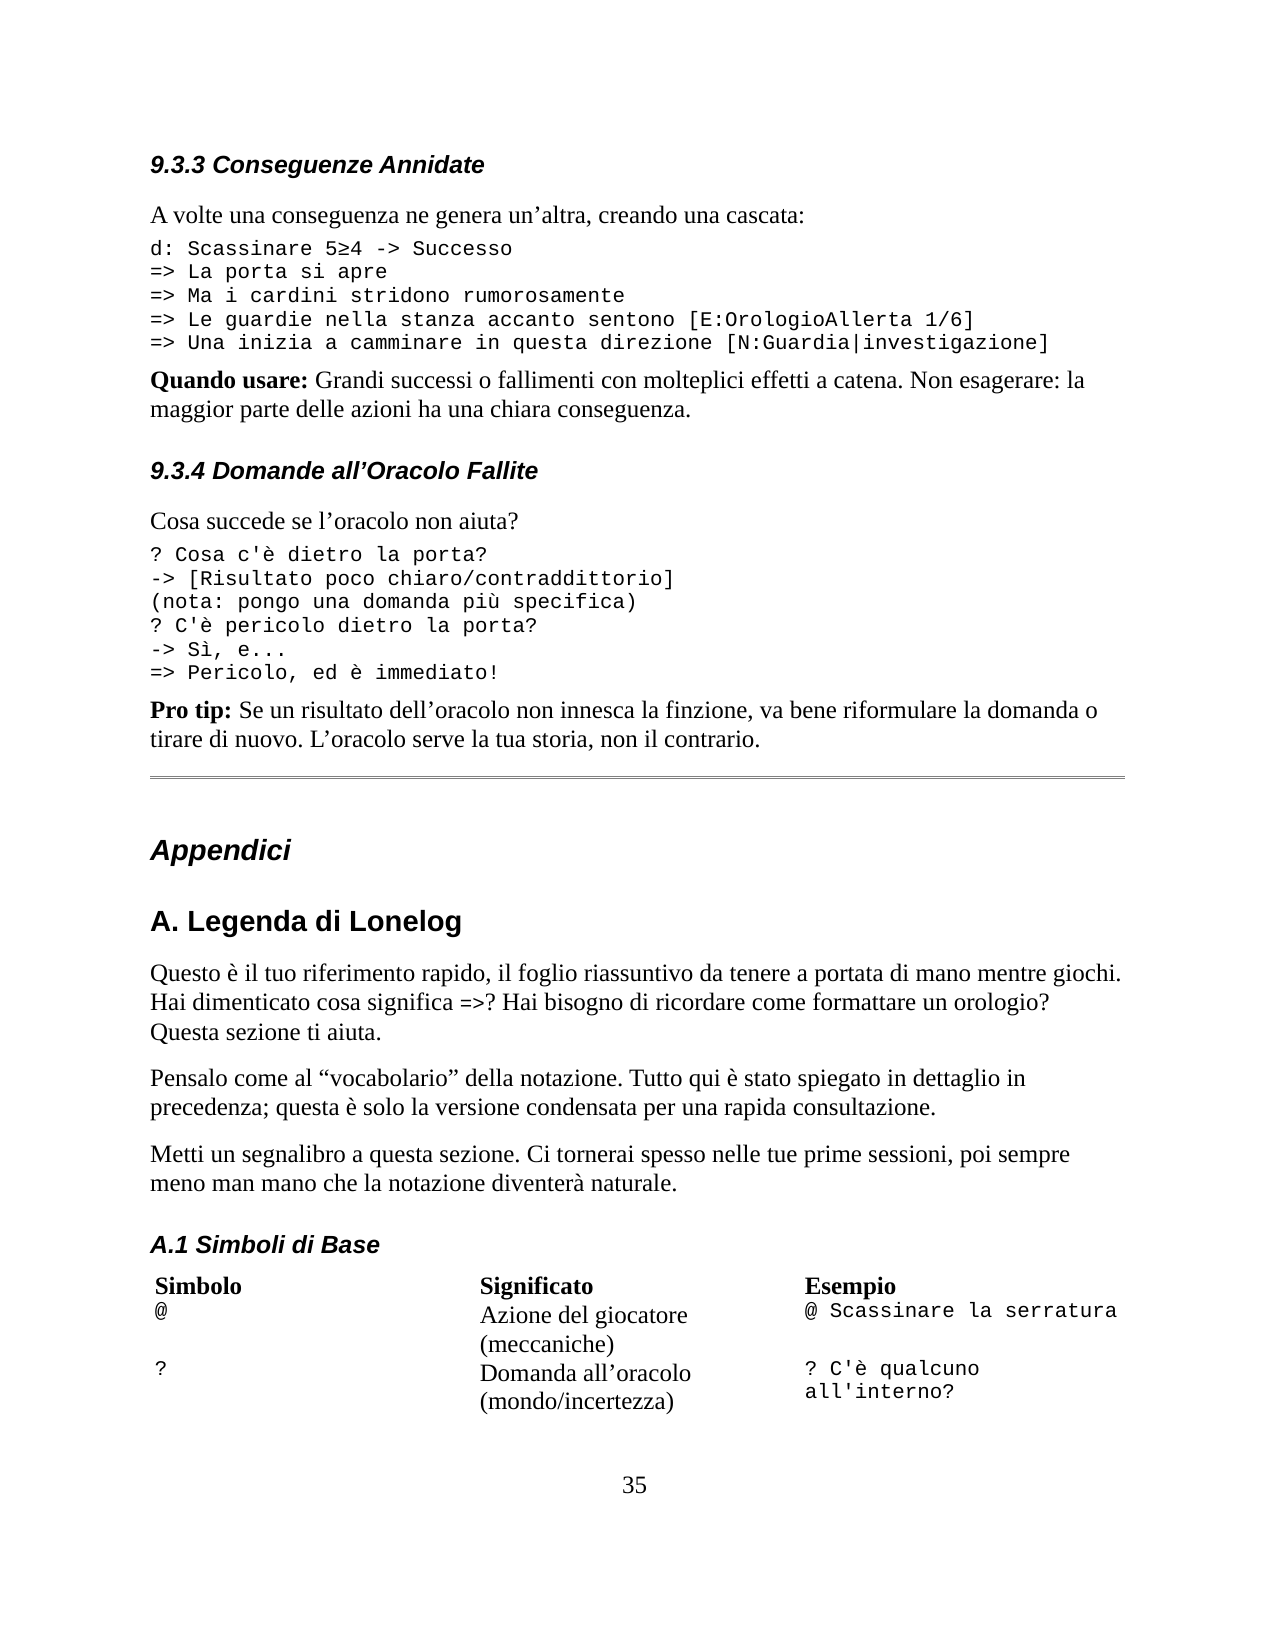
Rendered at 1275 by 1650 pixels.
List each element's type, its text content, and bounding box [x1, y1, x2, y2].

text => La porta si apre [150, 261, 1125, 285]
subtitle 9.3.4 Domande all’Oracolo Fallite [150, 456, 1125, 485]
text Questo è il tuo riferimento rapido, il foglio riassuntivo da tenere a portata di mano mentre giochi. Hai dimenticato cosa significa =>? Hai bisogno di ricordare come formattare un orologio? Questa sezione ti aiuta. [150, 958, 1125, 1046]
table_header Esempio [800, 1271, 1125, 1300]
text -> [Risultato poco chiaro/contraddittorio] [150, 568, 1125, 591]
table_header Simbolo [150, 1271, 475, 1300]
table_cell ? C'è qualcuno all'interno? [800, 1358, 1125, 1415]
table_header Significato [475, 1271, 800, 1300]
text Quando usare: Grandi successi o fallimenti con molteplici effetti a catena. Non esagerare: la maggior parte delle azioni ha una chiara conseguenza. [150, 365, 1125, 422]
text -> Sì, e... [150, 639, 1125, 662]
text Pro tip: Se un risultato dell’oracolo non innesca la finzione, va bene riformulare la domanda o tirare di nuovo. L’oracolo serve la tua storia, non il contrario. [150, 695, 1125, 752]
text (nota: pongo una domanda più specifica) [150, 591, 1125, 615]
text ? Cosa c'è dietro la porta? [150, 544, 1125, 568]
text Pensalo come al “vocabolario” della notazione. Tutto qui è stato spiegato in dettaglio in precedenza; questa è solo la versione condensata per una rapida consultazione. [150, 1063, 1125, 1121]
table_cell @ Scassinare la serratura [800, 1300, 1125, 1358]
table_cell ? [150, 1358, 475, 1415]
text A volte una conseguenza ne genera un’altra, creando una cascata: [150, 200, 1125, 229]
text => Ma i cardini stridono rumorosamente [150, 285, 1125, 309]
subtitle 9.3.3 Conseguenze Annidate [150, 150, 1125, 178]
subtitle A.1 Simboli di Base [150, 1230, 1125, 1259]
table_cell Azione del giocatore (meccaniche) [475, 1300, 800, 1358]
text => Pericolo, ed è immediato! [150, 662, 1125, 686]
text ? C'è pericolo dietro la porta? [150, 615, 1125, 639]
subtitle Appendici [150, 832, 1125, 866]
text Metti un segnalibro a questa sezione. Ci tornerai spesso nelle tue prime sessioni, poi sempre meno man mano che la notazione diventerà naturale. [150, 1139, 1125, 1196]
subtitle A. Legenda di Lonelog [150, 903, 1125, 937]
text Cosa succede se l’oracolo non aiuta? [150, 506, 1125, 535]
text d: Scassinare 5≥4 -> Successo [150, 238, 1125, 261]
text => Una inizia a camminare in questa direzione [N:Guardia|investigazione] [150, 332, 1125, 356]
table_cell @ [150, 1300, 475, 1358]
table_cell Domanda all’oracolo (mondo/incertezza) [475, 1358, 800, 1415]
text => Le guardie nella stanza accanto sentono [E:OrologioAllerta 1/6] [150, 309, 1125, 332]
